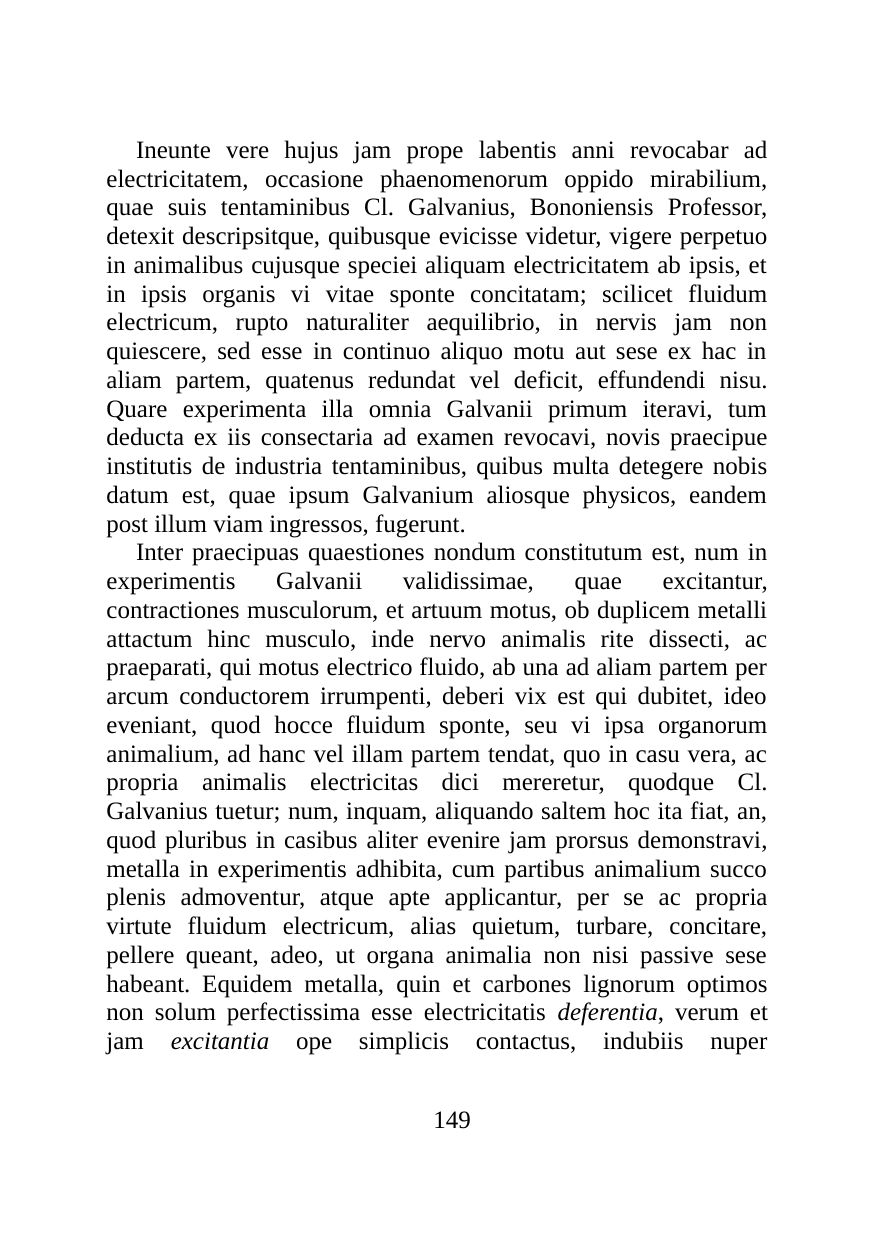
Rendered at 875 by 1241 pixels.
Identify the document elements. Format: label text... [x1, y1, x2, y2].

text Inter praecipuas quaestiones nondum constitutum est, num in experimentis Galvanii validissimae, quae excitantur, contractiones musculorum, et artuum motus, ob duplicem metalli attactum hinc musculo, inde nervo animalis rite dissecti, ac praeparati, qui motus electrico fluido, ab una ad aliam partem per arcum conductorem irrumpenti, deberi vix est qui dubitet, ideo eveniant, quod hocce fluidum sponte, seu vi ipsa organorum animalium, ad hanc vel illam partem tendat, quo in casu vera, ac propria animalis electricitas dici mereretur, quodque Cl. Galvanius tuetur; num, inquam, aliquando saltem hoc ita fiat, an, quod pluribus in casibus aliter evenire jam prorsus demonstravi, metalla in experimentis adhibita, cum partibus animalium succo plenis admoventur, atque apte applicantur, per se ac propria virtute fluidum electricum, alias quietum, turbare, concitare, pellere queant, adeo, ut organa animalia non nisi passive sese habeant. Equidem metalla, quin et carbones lignorum optimos non solum perfectissima esse electricitatis deferentia, verum et jam excitantia ope simplicis contactus, indubiis nuper [106, 537, 768, 1055]
text Ineunte vere hujus jam prope labentis anni revocabar ad electricitatem, occasione phaenomenorum oppido mirabilium, quae suis tentaminibus Cl. Galvanius, Bononiensis Professor, detexit descripsitque, quibusque evicisse videtur, vigere perpetuo in animalibus cujusque speciei aliquam electricitatem ab ipsis, et in ipsis organis vi vitae sponte concitatam; scilicet fluidum electricum, rupto naturaliter aequilibrio, in nervis jam non quiescere, sed esse in continuo aliquo motu aut sese ex hac in aliam partem, quatenus redundat vel deficit, effundendi nisu. Quare experimenta illa omnia Galvanii primum iteravi, tum deducta ex iis consectaria ad examen revocavi, novis praecipue institutis de industria tentaminibus, quibus multa detegere nobis datum est, quae ipsum Galvanium aliosque physicos, eandem post illum viam ingressos, fugerunt. [106, 135, 768, 537]
